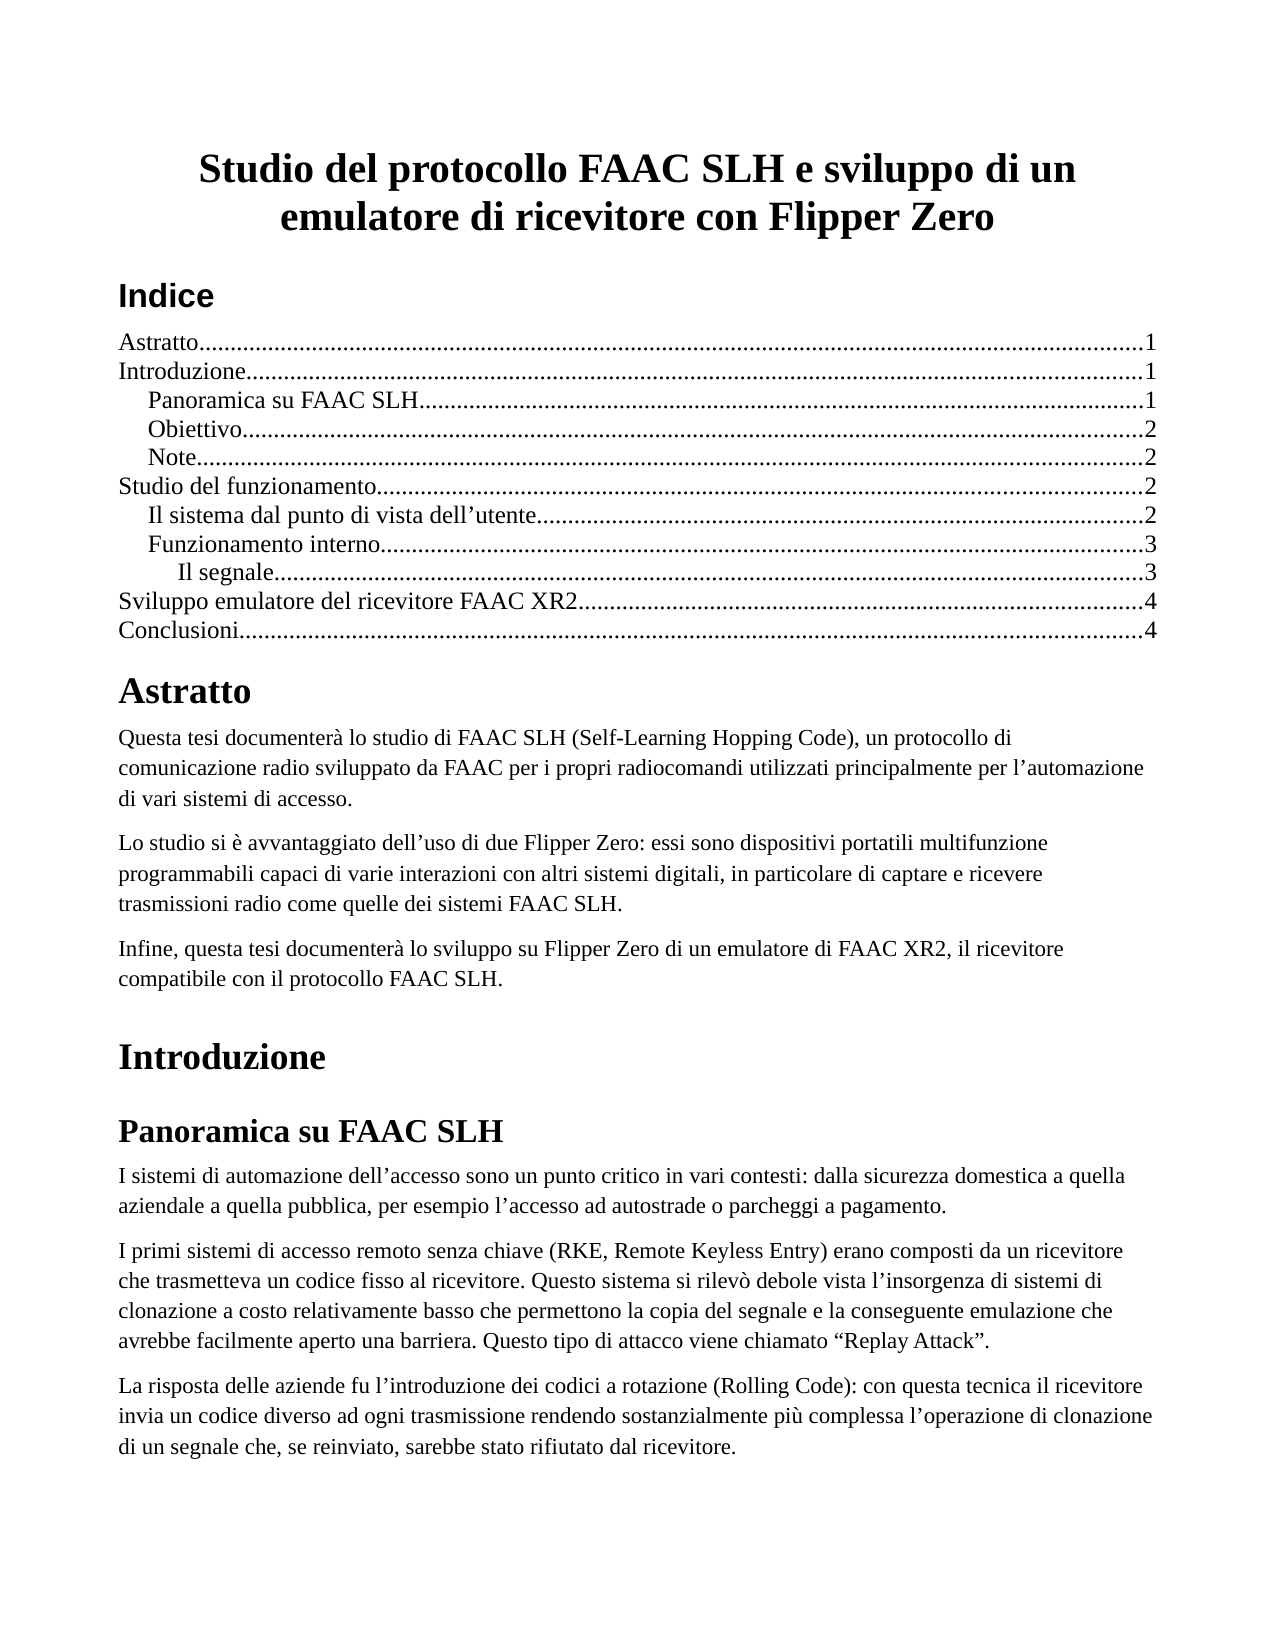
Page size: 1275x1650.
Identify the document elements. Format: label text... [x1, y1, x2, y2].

text Panoramica su FAAC SLH 1 [148, 385, 1157, 414]
subtitle Introduzione [118, 1035, 1157, 1078]
text Funzionamento interno 3 [148, 529, 1157, 557]
subtitle Panoramica su FAAC SLH [118, 1111, 1157, 1149]
text Conclusioni 4 [118, 615, 1157, 644]
text I sistemi di automazione dell’accesso sono un punto critico in vari contesti: dalla sicurezza domestica a quella aziendale a quella pubblica, per esempio l’accesso ad autostrade o parcheggi a pagamento. [118, 1162, 1157, 1218]
title Studio del protocollo FAAC SLH e sviluppo di un emulatore di ricevitore con Flipper Zero [118, 143, 1157, 239]
text Infine, questa tesi documenterà lo sviluppo su Flipper Zero di un emulatore di FAAC XR2, il ricevitore compatibile con il protocollo FAAC SLH. [118, 935, 1157, 991]
text Introduzione 1 [118, 356, 1157, 385]
text Lo studio si è avvantaggiato dell’uso di due Flipper Zero: essi sono dispositivi portatili multifunzione programmabili capaci di varie interazioni con altri sistemi digitali, in particolare di captare e ricevere trasmissioni radio come quelle dei sistemi FAAC SLH. [118, 829, 1157, 916]
text I primi sistemi di accesso remoto senza chiave (RKE, Remote Keyless Entry) erano composti da un ricevitore che trasmetteva un codice fisso al ricevitore. Questo sistema si rilevò debole vista l’insorgenza di sistemi di clonazione a costo relativamente basso che permettono la copia del segnale e la conseguente emulazione che avrebbe facilmente aperto una barriera. Questo tipo di attacco viene chiamato “Replay Attack”. [118, 1237, 1157, 1354]
text Questa tesi documenterà lo studio di FAAC SLH (Self-Learning Hopping Code), un protocollo di comunicazione radio sviluppato da FAAC per i propri radiocomandi utilizzati principalmente per l’automazione di vari sistemi di accesso. [118, 724, 1157, 811]
text Astratto 1 [118, 327, 1157, 356]
text Il sistema dal punto di vista dell’utente 2 [148, 500, 1157, 529]
text La risposta delle aziende fu l’introduzione dei codici a rotazione (Rolling Code): con questa tecnica il ricevitore invia un codice diverso ad ogni trasmissione rendendo sostanzialmente più complessa l’operazione di clonazione di un segnale che, se reinviato, sarebbe stato rifiutato dal ricevitore. [118, 1372, 1157, 1459]
text Studio del funzionamento 2 [118, 471, 1157, 500]
text Obiettivo 2 [148, 414, 1157, 442]
subtitle Indice [118, 276, 1157, 315]
text Sviluppo emulatore del ricevitore FAAC XR2 4 [118, 586, 1157, 615]
subtitle Astratto [118, 669, 1157, 712]
text Il segnale 3 [177, 557, 1157, 586]
text Note 2 [148, 442, 1157, 471]
